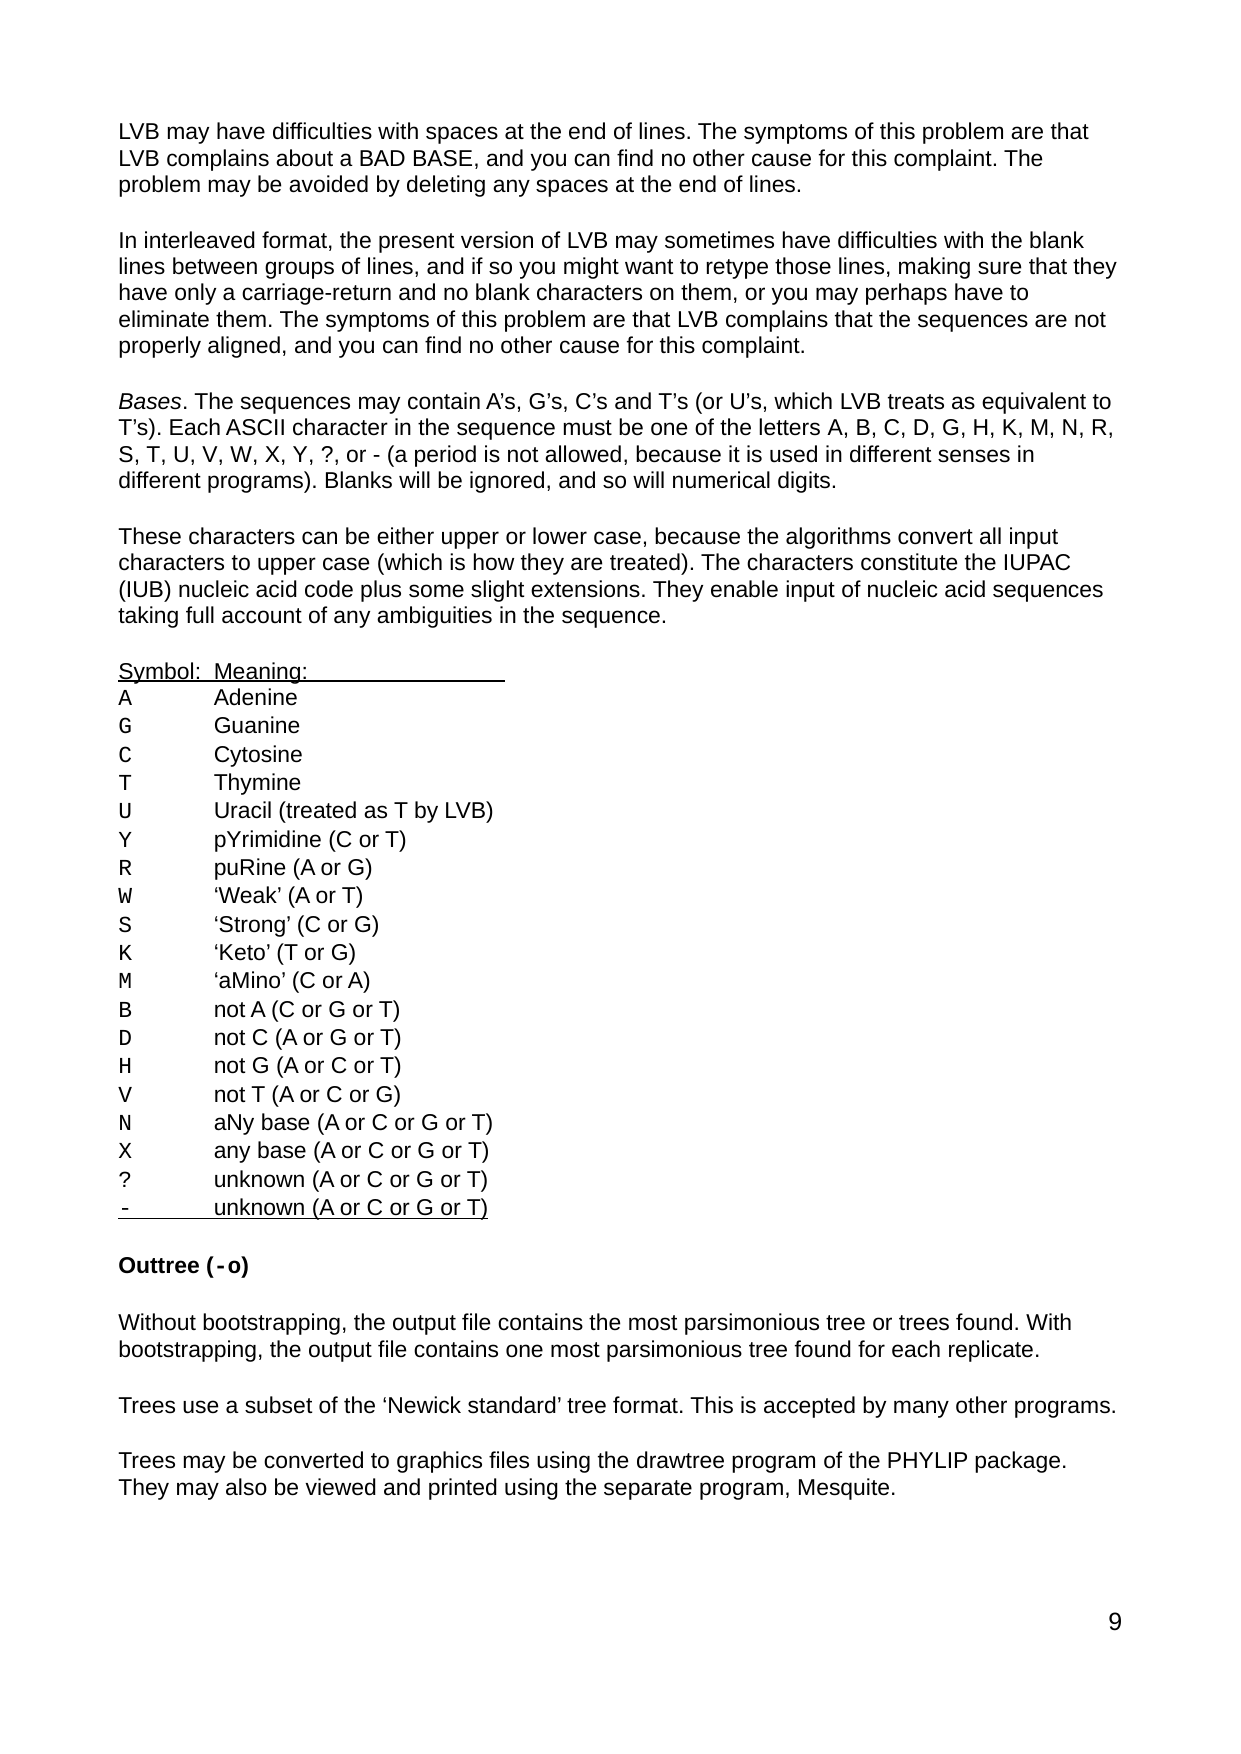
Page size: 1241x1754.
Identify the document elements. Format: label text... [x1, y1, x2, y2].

subtitle Outtree (-o) [118, 1252, 1122, 1280]
text Trees may be converted to graphics files using the drawtree program of the PHYLIP package. They may also be viewed and printed using the separate program, Mesquite. [118, 1447, 1122, 1500]
text Bases. The sequences may contain A’s, G’s, C’s and T’s (or U’s, which LVB treats as equivalent to T’s). Each ASCII character in the sequence must be one of the letters A, B, C, D, G, H, K, M, N, R, S, T, U, V, W, X, Y, ?, or - (a period is not allowed, because it is used in different senses in different programs). Blanks will be ignored, and so will numerical digits. [118, 388, 1122, 493]
text In interleaved format, the present version of LVB may sometimes have difficulties with the blank lines between groups of lines, and if so you might want to retype those lines, making sure that they have only a carriage-return and no blank characters on them, or you may perhaps have to eliminate them. The symptoms of this problem are that LVB complains that the sequences are not properly aligned, and you can find no other cause for this complaint. [118, 227, 1122, 358]
text These characters can be either upper or lower case, because the algorithms convert all input characters to upper case (which is how they are treated). The characters constitute the IUPAC (IUB) nucleic acid code plus some slight extensions. They enable input of nucleic acid sequences taking full account of any ambiguities in the sequence. [118, 523, 1122, 628]
text Symbol: Meaning: A Adenine G Guanine C Cytosine T Thymine U Uracil (treated as T by LVB) Y pYrimidine (C or T) R puRine (A or G) W ‘Weak’ (A or T) S ‘Strong’ (C or G) K ‘Keto’ (T or G) M ‘aMino’ (C or A) B not A (C or G or T) D not C (A or G or T) H not G (A or C or T) V not T (A or C or G) N aNy base (A or C or G or T) X any base (A or C or G or T) ? unknown (A or C or G or T) - unknown (A or C or G or T) [118, 658, 1122, 1222]
text Without bootstrapping, the output file contains the most parsimonious tree or trees found. With bootstrapping, the output file contains one most parsimonious tree found for each replicate. [118, 1309, 1122, 1362]
text LVB may have difficulties with spaces at the end of lines. The symptoms of this problem are that LVB complains about a BAD BASE, and you can find no other cause for this complaint. The problem may be avoided by deleting any spaces at the end of lines. [118, 118, 1122, 197]
text Trees use a subset of the ‘Newick standard’ tree format. This is accepted by many other programs. [118, 1392, 1122, 1418]
